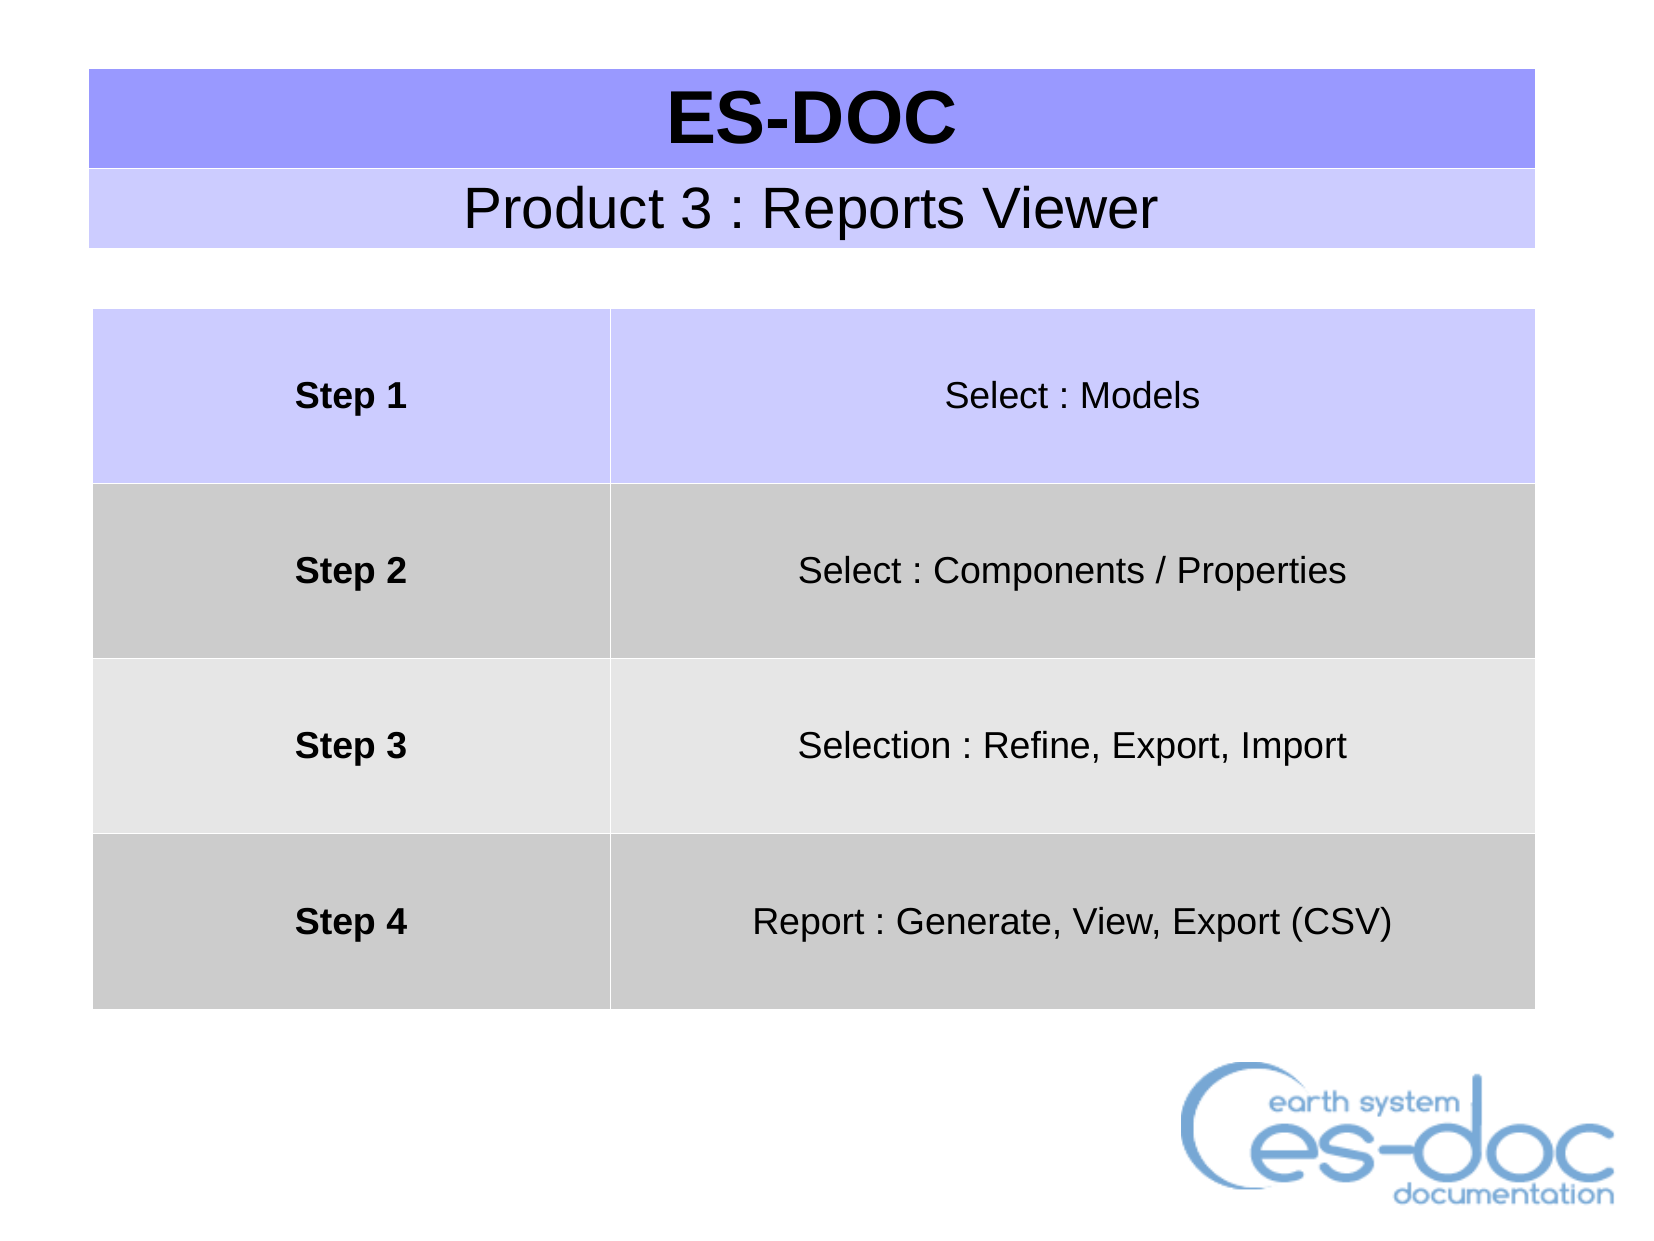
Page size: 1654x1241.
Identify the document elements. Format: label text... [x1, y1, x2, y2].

table_cell Step 3 [93, 659, 610, 833]
picture [1181, 1062, 1616, 1211]
table_cell Selection : Refine, Export, Import [611, 659, 1535, 833]
table_cell Step 4 [93, 834, 610, 1009]
table_cell Select : Components / Properties [611, 484, 1535, 658]
table_cell Report : Generate, View, Export (CSV) [611, 834, 1535, 1009]
table_cell Step 2 [93, 484, 610, 658]
table_cell Product 3 : Reports Viewer [89, 169, 1535, 248]
table_header Select : Models [611, 309, 1535, 483]
table_header ES-DOC [89, 69, 1535, 168]
table_header Step 1 [93, 309, 610, 483]
